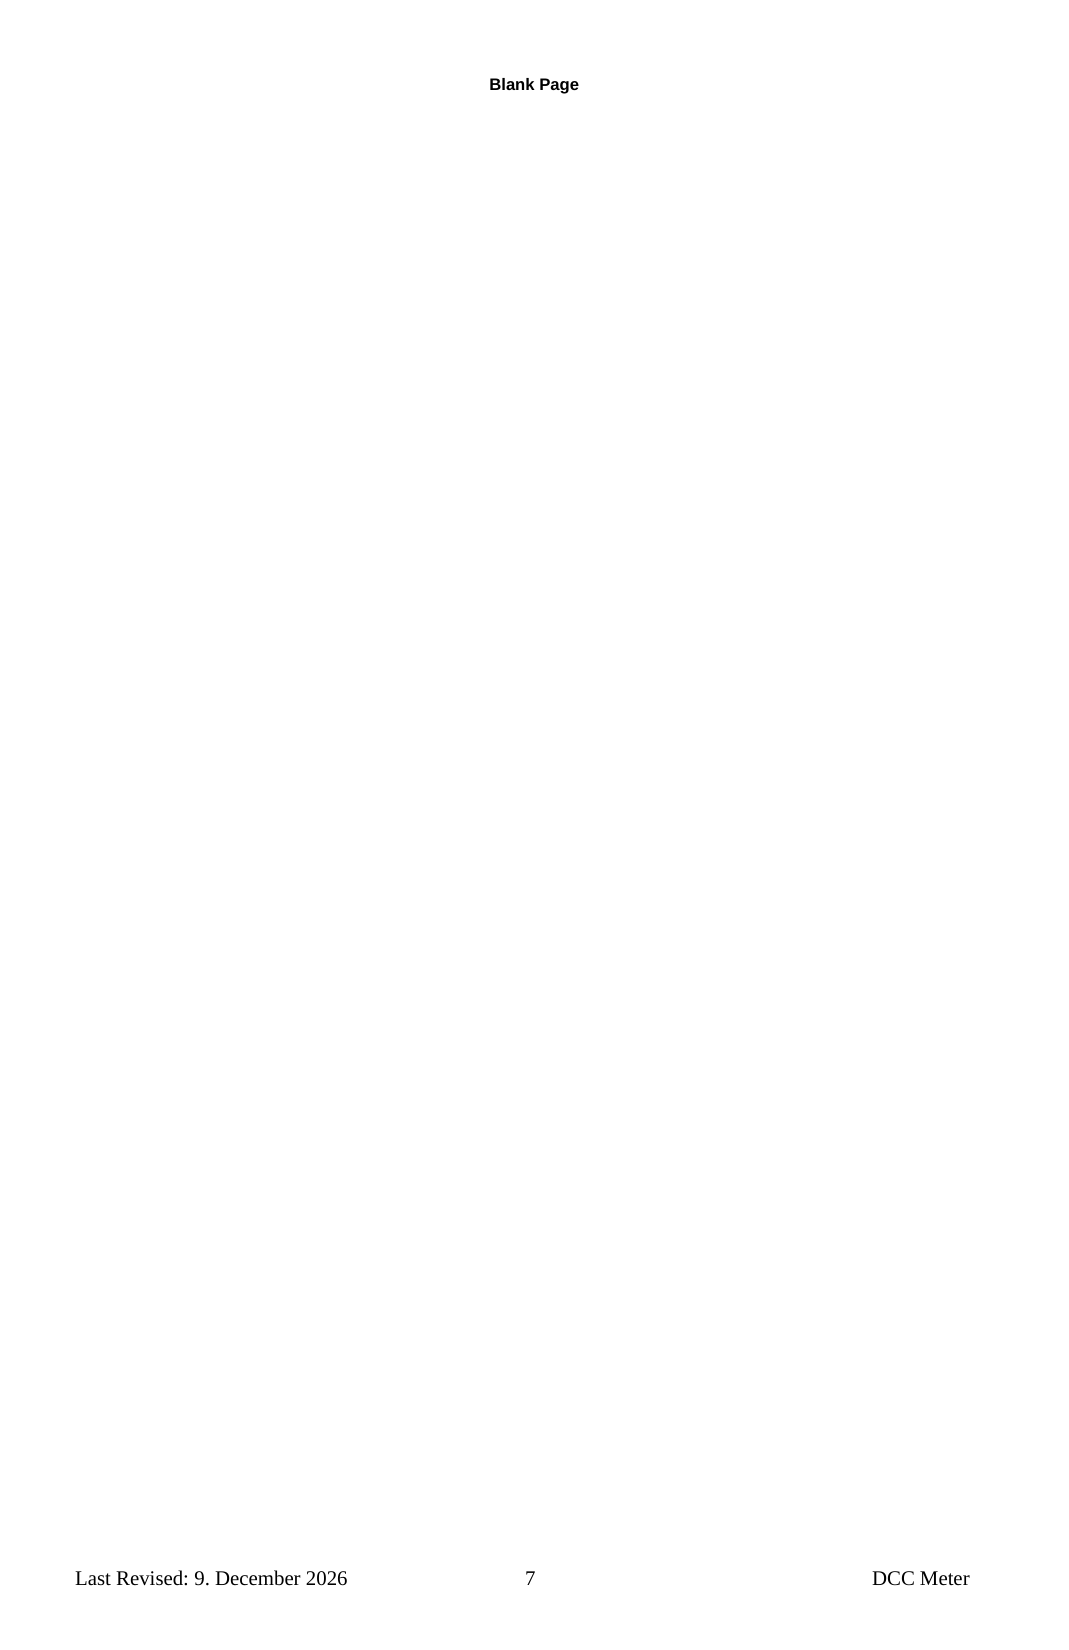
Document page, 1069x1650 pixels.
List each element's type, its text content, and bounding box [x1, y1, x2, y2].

text Blank Page [75, 75, 993, 94]
